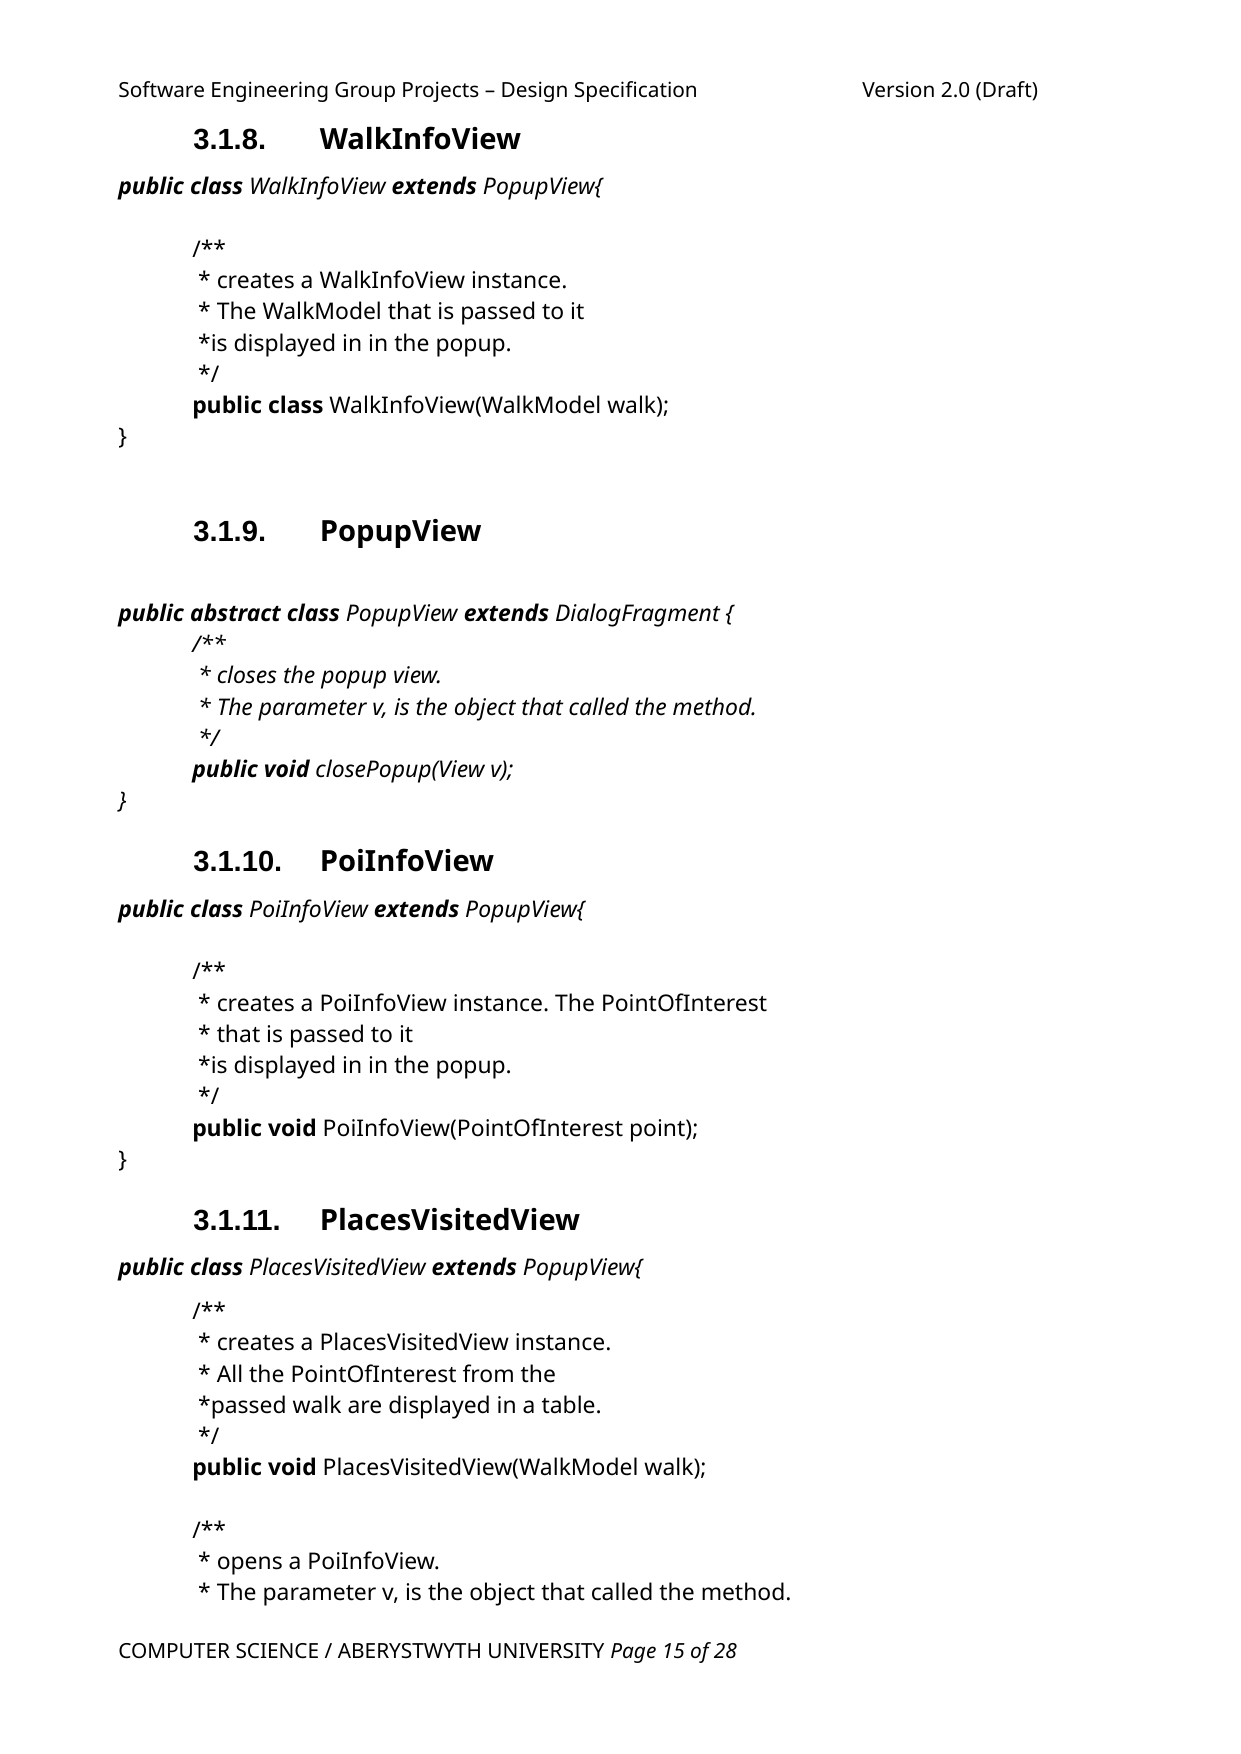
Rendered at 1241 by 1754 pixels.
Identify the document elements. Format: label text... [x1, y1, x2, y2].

text public void PoiInfoView(PointOfInterest point); [118, 1112, 1122, 1143]
subtitle PlacesVisitedView [193, 1199, 1122, 1239]
subtitle PopupView [193, 511, 1122, 550]
subtitle WalkInfoView [193, 118, 1122, 158]
text public class WalkInfoView extends PopupView{ [118, 170, 1122, 202]
text *is displayed in in the popup. [118, 327, 1122, 358]
text * All the PointOfInterest from the [118, 1357, 1122, 1389]
text /** [118, 1295, 1122, 1326]
text public void closePopup(View v); [118, 753, 1122, 784]
text * The parameter v, is the object that called the method. [118, 1576, 1122, 1607]
text * creates a PlacesVisitedView instance. [118, 1326, 1122, 1357]
text public class WalkInfoView(WalkModel walk); [118, 389, 1122, 420]
text * The parameter v, is the object that called the method. [118, 691, 1122, 722]
text public void PlacesVisitedView(WalkModel walk); [118, 1451, 1122, 1482]
text * creates a PoiInfoView instance. The PointOfInterest [118, 987, 1122, 1018]
text public abstract class PopupView extends DialogFragment { [118, 597, 1122, 628]
text /** [118, 233, 1122, 264]
text *passed walk are displayed in a table. [118, 1389, 1122, 1420]
text } [118, 1143, 1122, 1174]
text /** [118, 628, 1122, 659]
text *is displayed in in the popup. [118, 1049, 1122, 1080]
text */ [118, 1080, 1122, 1112]
text * creates a WalkInfoView instance. [118, 264, 1122, 295]
text */ [118, 722, 1122, 753]
text */ [118, 358, 1122, 389]
text } [118, 784, 1122, 816]
text /** [118, 955, 1122, 987]
text /** [118, 1514, 1122, 1545]
text */ [118, 1420, 1122, 1451]
text * opens a PoiInfoView. [118, 1545, 1122, 1576]
subtitle PoiInfoView [193, 841, 1122, 880]
text } [118, 420, 1122, 452]
text * that is passed to it [118, 1018, 1122, 1049]
text public class PoiInfoView extends PopupView{ [118, 893, 1122, 924]
text * The WalkModel that is passed to it [118, 295, 1122, 327]
text public class PlacesVisitedView extends PopupView{ [118, 1251, 1122, 1282]
text * closes the popup view. [118, 659, 1122, 691]
